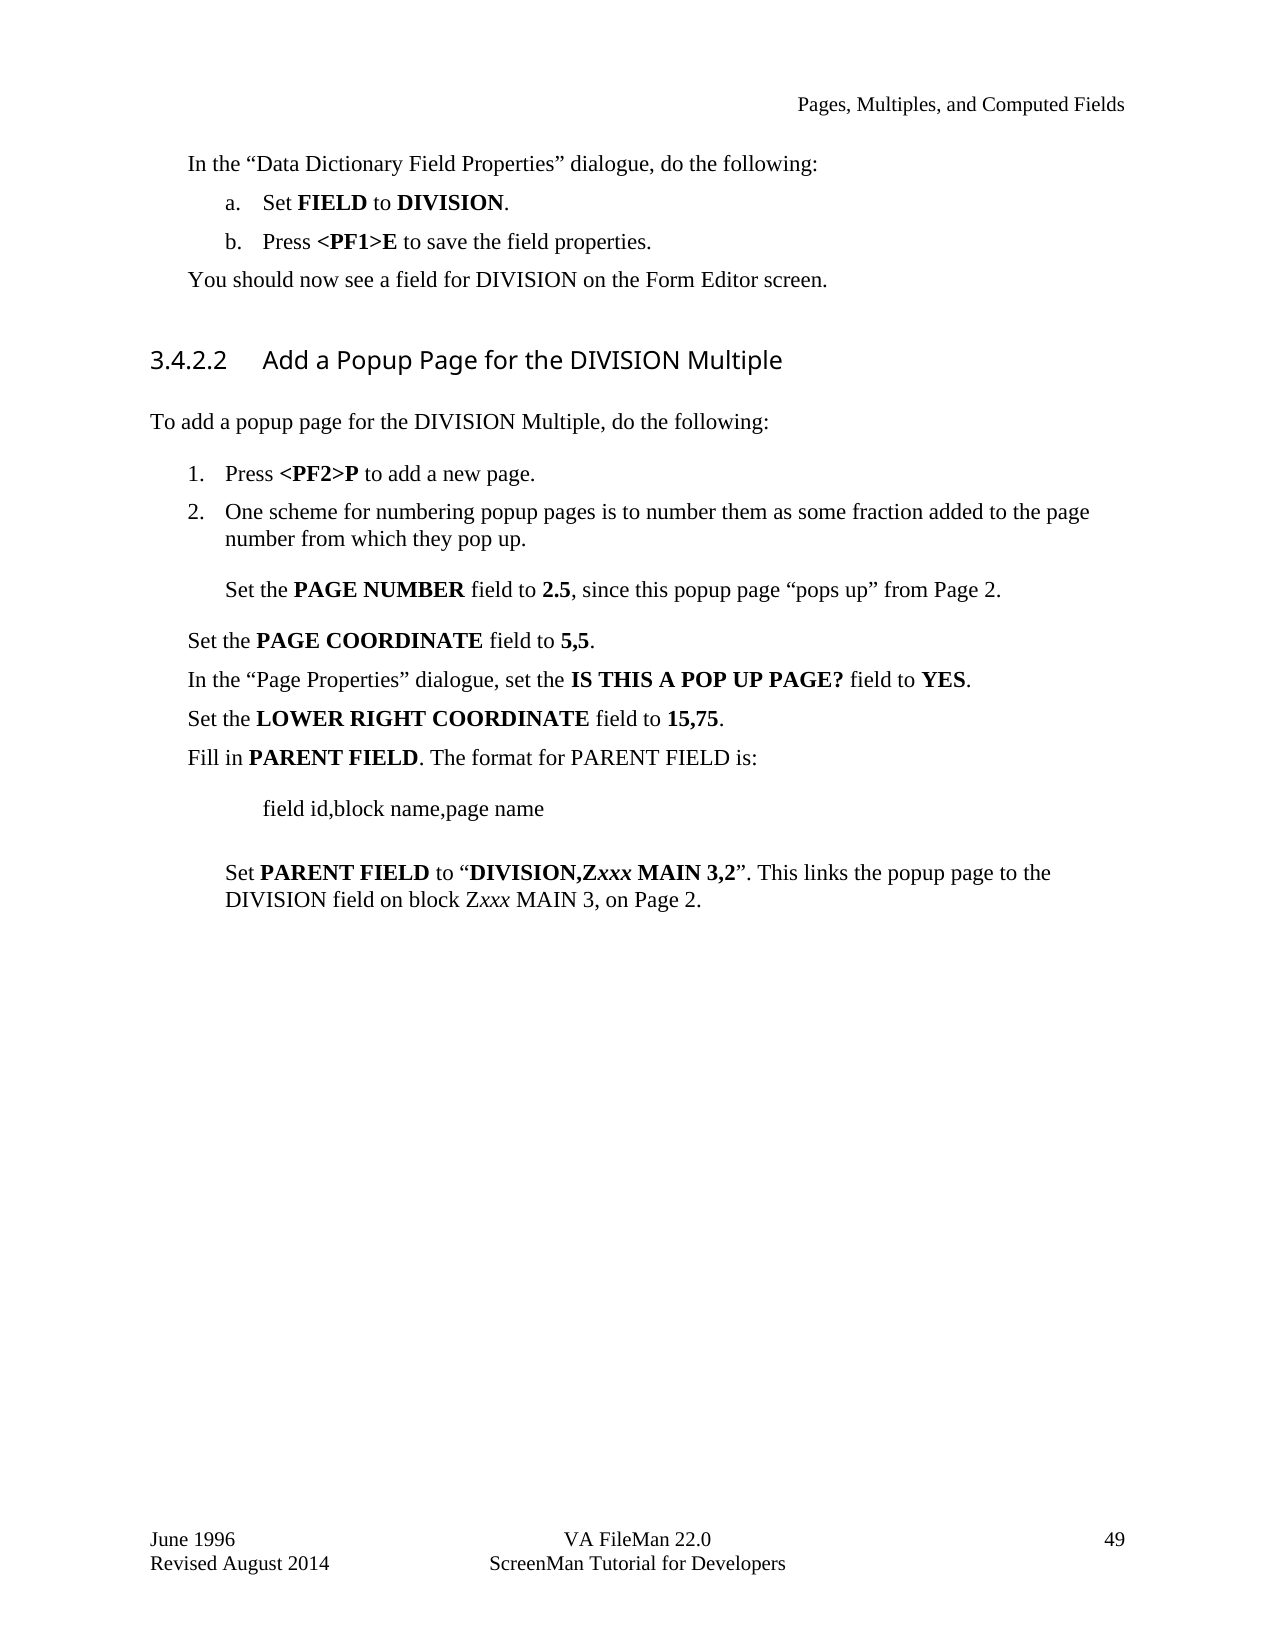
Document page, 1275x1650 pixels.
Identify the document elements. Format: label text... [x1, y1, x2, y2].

list Set the LOWER RIGHT COORDINATE field to 15,75. [187, 705, 1125, 732]
subtitle Add a Popup Page for the DIVISION Multiple [150, 343, 1125, 377]
text Set the PAGE NUMBER field to 2.5, since this popup page “pops up” from Page 2. [225, 576, 1125, 602]
list Fill in PARENT FIELD. The format for PARENT FIELD is: [187, 744, 1125, 770]
text field id,block name,page name [262, 795, 1125, 822]
list In the “Data Dictionary Field Properties” dialogue, do the following: [187, 150, 1125, 176]
list One scheme for numbering popup pages is to number them as some fraction added to the page number from which they pop up. [187, 498, 1125, 551]
text To add a popup page for the DIVISION Multiple, do the following: [150, 408, 1125, 434]
list Press <PF2>P to add a new page. [187, 459, 1125, 486]
list Set FIELD to DIVISION. [225, 189, 1125, 215]
list In the “Page Properties” dialogue, set the IS THIS A POP UP PAGE? field to YES. [187, 666, 1125, 693]
list You should now see a field for DIVISION on the Form Editor screen. [187, 267, 1125, 293]
list Press <PF1>E to save the field properties. [225, 228, 1125, 254]
text Set PARENT FIELD to “DIVISION,Zxxx MAIN 3,2”. This links the popup page to the DIVISION field on block Zxxx MAIN 3, on Page 2. [225, 859, 1125, 912]
list Set the PAGE COORDINATE field to 5,5. [187, 627, 1125, 654]
